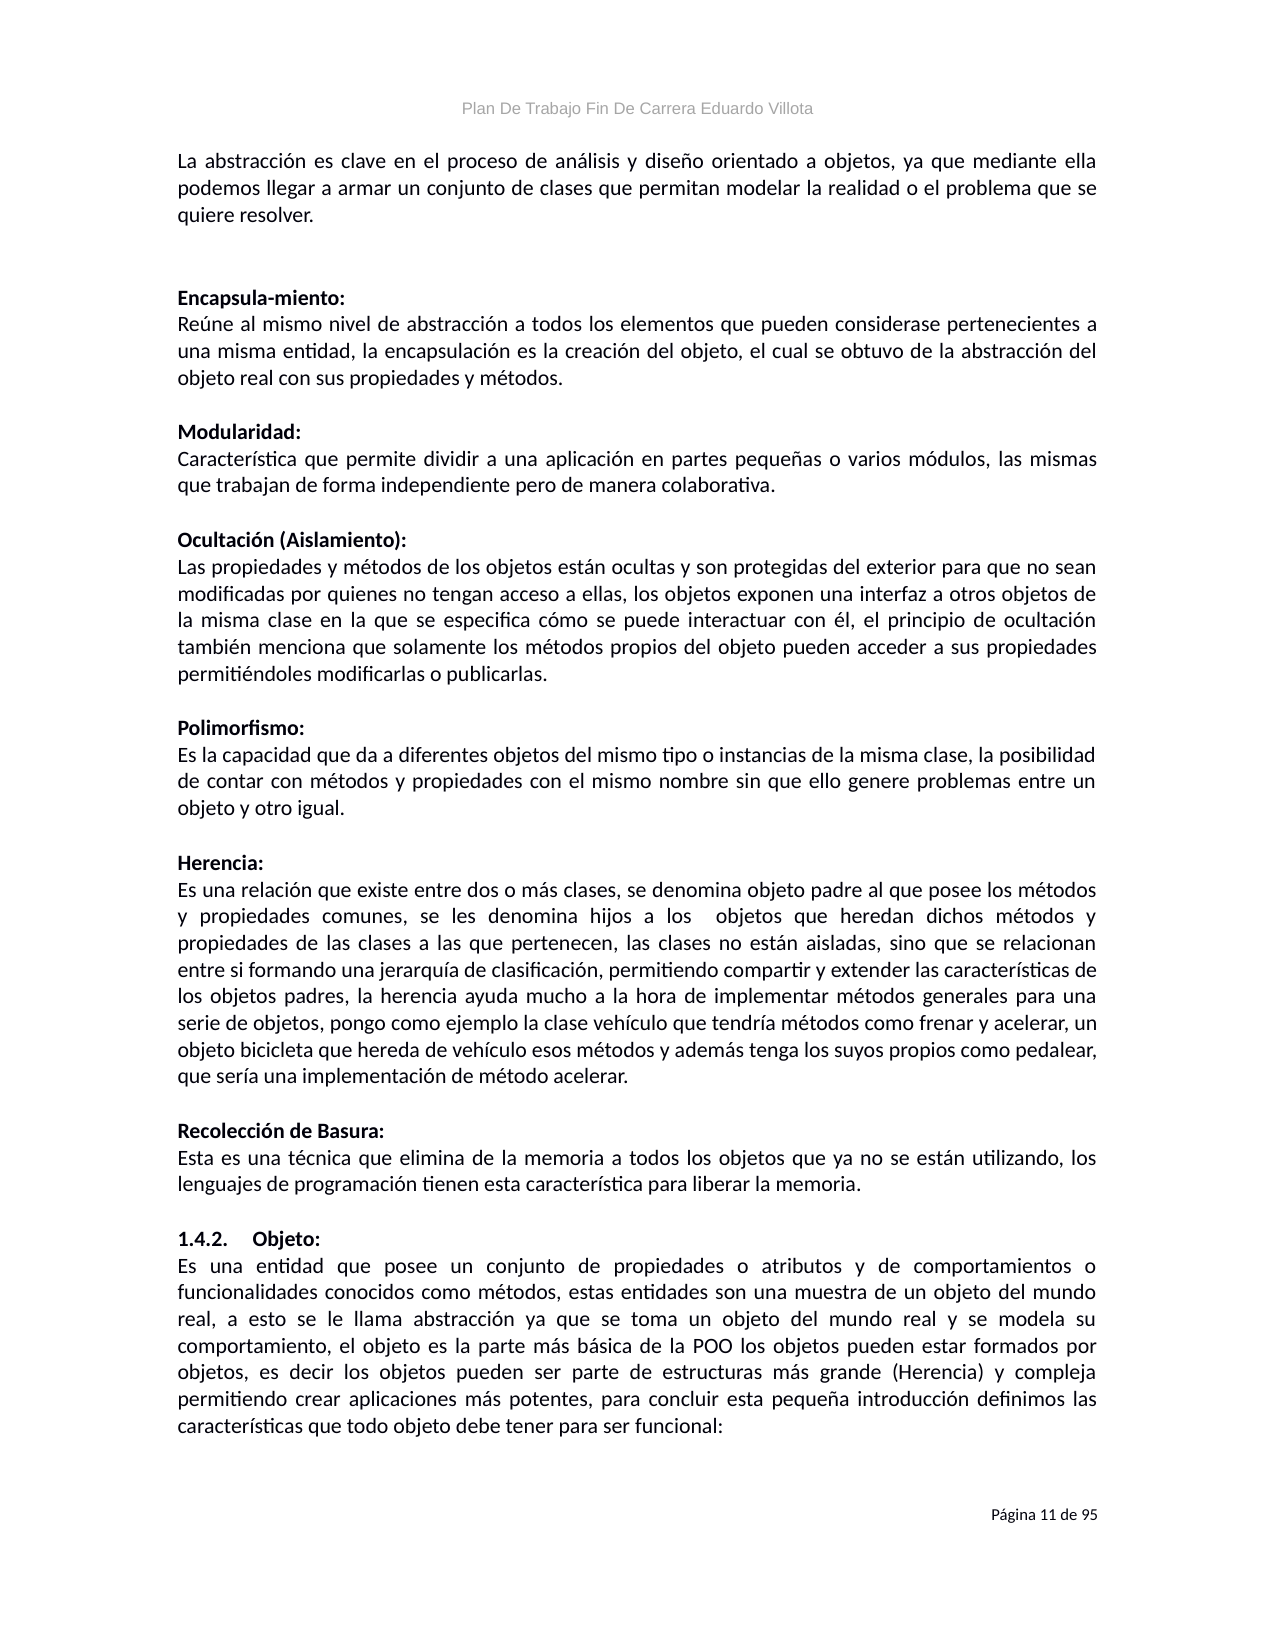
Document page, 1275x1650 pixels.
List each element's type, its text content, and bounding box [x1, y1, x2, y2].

text Es la capacidad que da a diferentes objetos del mismo tipo o instancias de la misma clase, la posibilidad de contar con métodos y propiedades con el mismo nombre sin que ello genere problemas entre un objeto y otro igual. [177, 741, 1098, 821]
text Es una relación que existe entre dos o más clases, se denomina objeto padre al que posee los métodos y propiedades comunes, se les denomina hijos a los objetos que heredan dichos métodos y propiedades de las clases a las que pertenecen, las clases no están aisladas, sino que se relacionan entre si formando una jerarquía de clasificación, permitiendo compartir y extender las características de los objetos padres, la herencia ayuda mucho a la hora de implementar métodos generales para una serie de objetos, pongo como ejemplo la clase vehículo que tendría métodos como frenar y acelerar, un objeto bicicleta que hereda de vehículo esos métodos y además tenga los suyos propios como pedalear, que sería una implementación de método acelerar. [177, 876, 1098, 1089]
text Esta es una técnica que elimina de la memoria a todos los objetos que ya no se están utilizando, los lenguajes de programación tienen esta característica para liberar la memoria. [177, 1144, 1098, 1197]
text Polimorfismo: [177, 714, 1098, 741]
text Recolección de Basura: [177, 1117, 1098, 1144]
text Es una entidad que posee un conjunto de propiedades o atributos y de comportamientos o funcionalidades conocidos como métodos, estas entidades son una muestra de un objeto del mundo real, a esto se le llama abstracción ya que se toma un objeto del mundo real y se modela su comportamiento, el objeto es la parte más básica de la POO los objetos pueden estar formados por objetos, es decir los objetos pueden ser parte de estructuras más grande (Herencia) y compleja permitiendo crear aplicaciones más potentes, para concluir esta pequeña introducción definimos las características que todo objeto debe tener para ser funcional: [177, 1252, 1098, 1438]
text Característica que permite dividir a una aplicación en partes pequeñas o varios módulos, las mismas que trabajan de forma independiente pero de manera colaborativa. [177, 445, 1098, 498]
text Modularidad: [177, 418, 1098, 445]
text Encapsula-miento: [177, 284, 1098, 310]
text Las propiedades y métodos de los objetos están ocultas y son protegidas del exterior para que no sean modificadas por quienes no tengan acceso a ellas, los objetos exponen una interfaz a otros objetos de la misma clase en la que se especifica cómo se puede interactuar con él, el principio de ocultación también menciona que solamente los métodos propios del objeto pueden acceder a sus propiedades permitiéndoles modificarlas o publicarlas. [177, 553, 1098, 686]
text La abstracción es clave en el proceso de análisis y diseño orientado a objetos, ya que mediante ella podemos llegar a armar un conjunto de clases que permitan modelar la realidad o el problema que se quiere resolver. [177, 148, 1098, 228]
text Herencia: [177, 849, 1098, 876]
text Reúne al mismo nivel de abstracción a todos los elementos que pueden considerase pertenecientes a una misma entidad, la encapsulación es la creación del objeto, el cual se obtuvo de la abstracción del objeto real con sus propiedades y métodos. [177, 310, 1098, 390]
text 1.4.2. Objeto: [177, 1225, 1098, 1252]
text Ocultación (Aislamiento): [177, 526, 1098, 553]
